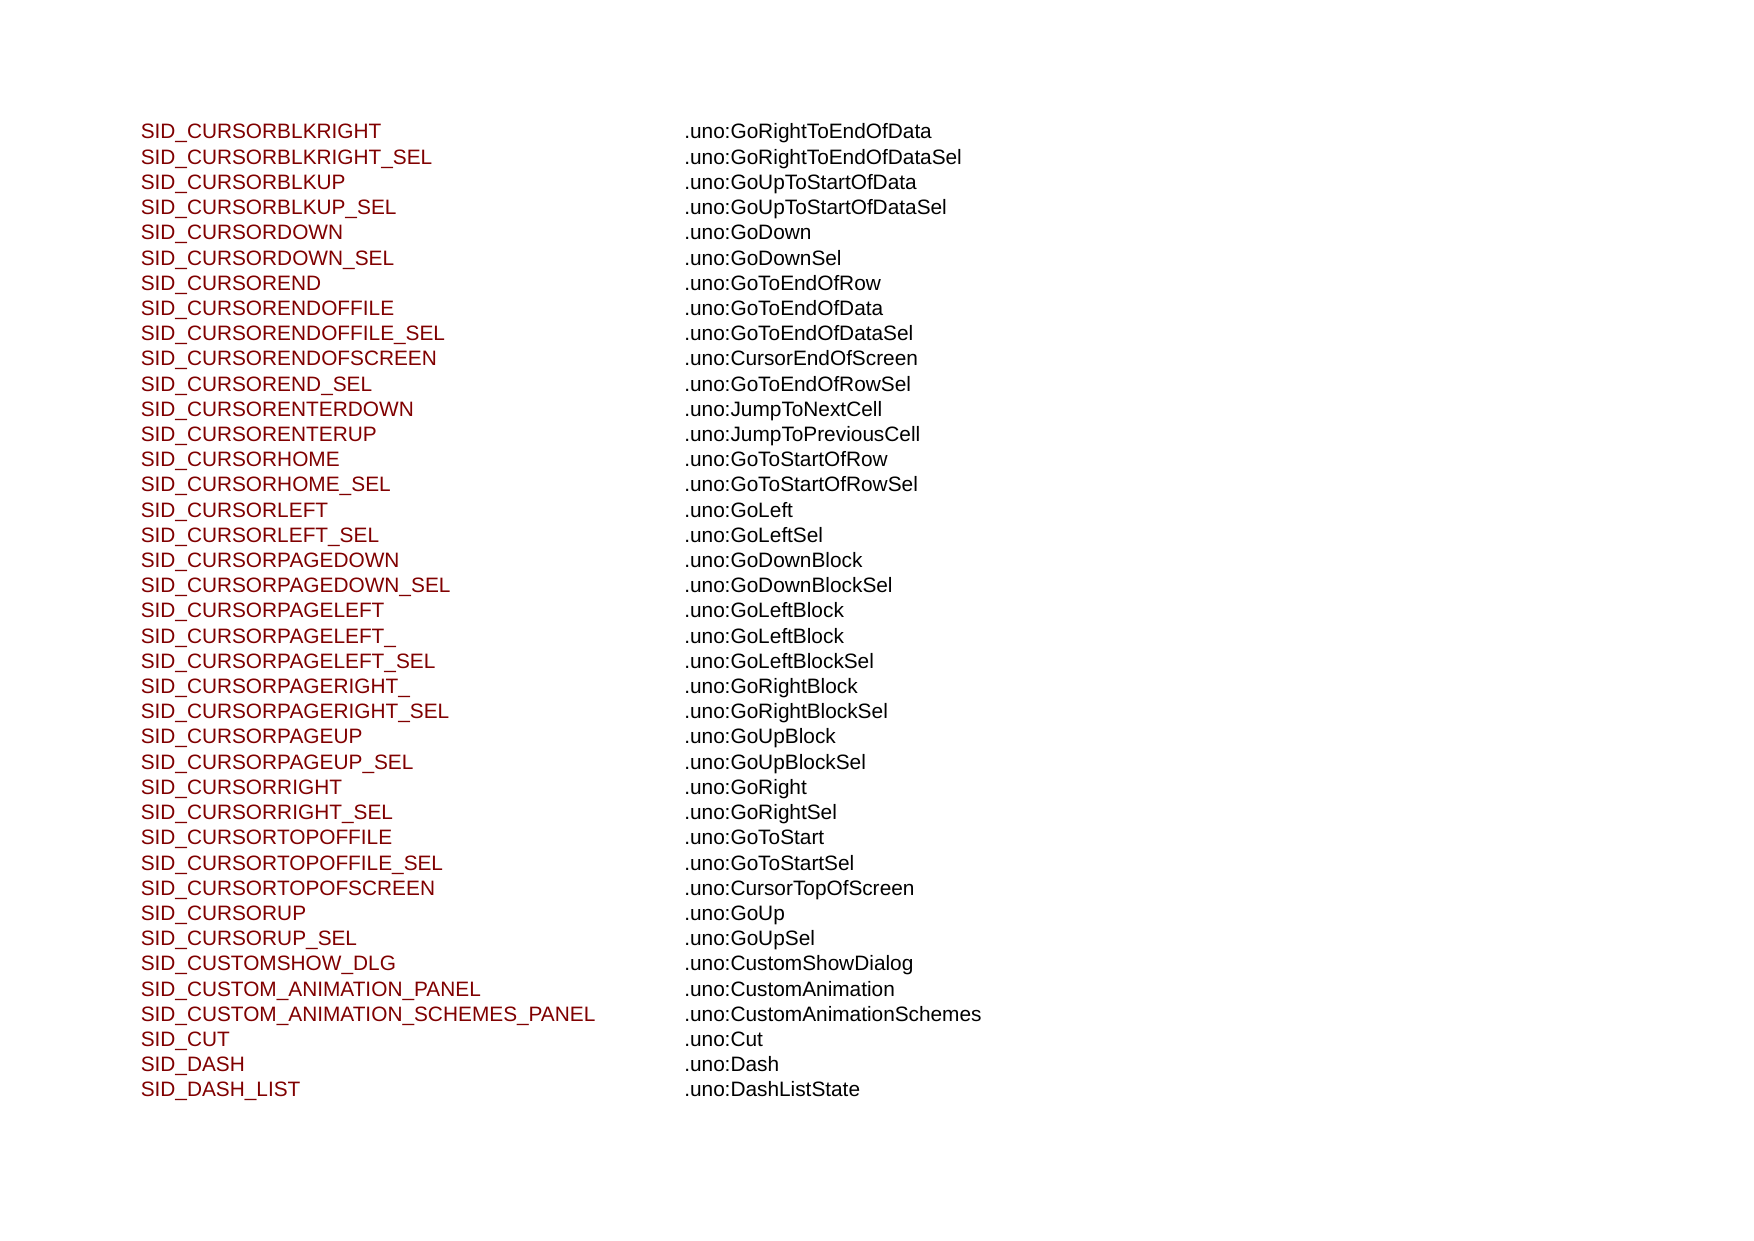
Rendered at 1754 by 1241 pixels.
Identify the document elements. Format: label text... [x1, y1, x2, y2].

table_cell [1084, 774, 1616, 799]
table_cell .uno:GoToStart [681, 824, 1084, 849]
table_cell [1084, 446, 1616, 471]
table_cell SID_CURSORUP [138, 900, 681, 925]
table_cell SID_CURSORENTERUP [138, 421, 681, 446]
table_cell [1084, 345, 1616, 370]
table_cell [1084, 824, 1616, 849]
table_cell SID_CURSORPAGERIGHT_SEL [138, 698, 681, 723]
table_cell .uno:Dash [681, 1051, 1084, 1076]
table_cell .uno:GoToStartOfRow [681, 446, 1084, 471]
table_cell SID_CURSORPAGEDOWN [138, 547, 681, 572]
table_cell .uno:GoToEndOfData [681, 295, 1084, 320]
table_cell SID_CURSORPAGELEFT [138, 597, 681, 622]
table_cell [1084, 118, 1616, 143]
table_cell .uno:CustomAnimationSchemes [681, 1000, 1084, 1026]
table_cell [1084, 1076, 1616, 1101]
table_cell [1084, 370, 1616, 395]
table_cell SID_CURSORPAGELEFT_ [138, 622, 681, 647]
table_cell .uno:GoDownBlockSel [681, 572, 1084, 597]
table_cell [1084, 723, 1616, 748]
table_cell .uno:GoLeft [681, 496, 1084, 521]
table_cell SID_CURSORENDOFFILE_SEL [138, 320, 681, 345]
table_cell .uno:GoDownSel [681, 244, 1084, 269]
table_cell [1084, 244, 1616, 269]
table_cell SID_CURSORTOPOFSCREEN [138, 874, 681, 899]
table_cell .uno:GoRightBlockSel [681, 698, 1084, 723]
table_cell SID_CURSORHOME_SEL [138, 471, 681, 496]
table_cell .uno:GoRightToEndOfDataSel [681, 143, 1084, 168]
table_cell .uno:GoToStartSel [681, 849, 1084, 874]
table_cell SID_CURSOREND_SEL [138, 370, 681, 395]
table_cell .uno:GoToEndOfRow [681, 269, 1084, 294]
table_cell .uno:GoRightSel [681, 799, 1084, 824]
table_cell .uno:GoUpBlockSel [681, 748, 1084, 773]
table_cell .uno:Cut [681, 1026, 1084, 1051]
table_cell SID_CURSORPAGELEFT_SEL [138, 648, 681, 673]
table_cell [1084, 295, 1616, 320]
table_cell SID_CURSORPAGEDOWN_SEL [138, 572, 681, 597]
table_cell [1084, 950, 1616, 975]
table_cell .uno:CustomShowDialog [681, 950, 1084, 975]
table_cell [1084, 849, 1616, 874]
table_cell .uno:GoLeftBlockSel [681, 648, 1084, 673]
table_cell .uno:GoToStartOfRowSel [681, 471, 1084, 496]
table_cell [1084, 143, 1616, 168]
table_cell [1084, 169, 1616, 194]
table_cell SID_CUSTOMSHOW_DLG [138, 950, 681, 975]
table_cell SID_CURSOREND [138, 269, 681, 294]
table_cell [1084, 521, 1616, 547]
table_cell [1084, 269, 1616, 294]
table_cell [1084, 1000, 1616, 1026]
table_cell SID_CURSORPAGEUP [138, 723, 681, 748]
table_cell SID_DASH [138, 1051, 681, 1076]
table_cell SID_CURSORRIGHT_SEL [138, 799, 681, 824]
table_cell SID_CUT [138, 1026, 681, 1051]
table_cell [1084, 496, 1616, 521]
table_cell .uno:GoRightBlock [681, 673, 1084, 698]
table_cell .uno:GoUpBlock [681, 723, 1084, 748]
table_cell SID_CURSORBLKUP_SEL [138, 194, 681, 219]
table_cell [1084, 597, 1616, 622]
table_cell [1084, 673, 1616, 698]
table_cell SID_CURSORLEFT_SEL [138, 521, 681, 547]
table_cell [1084, 471, 1616, 496]
table_cell SID_CURSORBLKRIGHT [138, 118, 681, 143]
table_cell .uno:GoLeftBlock [681, 622, 1084, 647]
table_cell [1084, 648, 1616, 673]
table_cell SID_CURSORENDOFFILE [138, 295, 681, 320]
table_cell [1084, 421, 1616, 446]
table_cell SID_CURSORTOPOFFILE_SEL [138, 849, 681, 874]
table_cell [1084, 975, 1616, 1000]
table_cell SID_CURSORENTERDOWN [138, 395, 681, 421]
table_cell [1084, 572, 1616, 597]
table_cell SID_DASH_LIST [138, 1076, 681, 1101]
table_cell .uno:GoDown [681, 219, 1084, 244]
table_cell [1084, 748, 1616, 773]
table_cell SID_CURSORDOWN_SEL [138, 244, 681, 269]
table_cell SID_CURSORENDOFSCREEN [138, 345, 681, 370]
table_cell [1084, 395, 1616, 421]
table_cell .uno:CustomAnimation [681, 975, 1084, 1000]
table_cell .uno:GoUp [681, 900, 1084, 925]
table_cell .uno:GoUpSel [681, 925, 1084, 950]
table_cell [1084, 1051, 1616, 1076]
table_cell .uno:GoRightToEndOfData [681, 118, 1084, 143]
table_cell [1084, 900, 1616, 925]
table_cell SID_CURSORBLKUP [138, 169, 681, 194]
table_cell SID_CURSORRIGHT [138, 774, 681, 799]
table_cell SID_CURSORTOPOFFILE [138, 824, 681, 849]
table_cell [1084, 799, 1616, 824]
table_cell .uno:GoUpToStartOfData [681, 169, 1084, 194]
table_cell [1084, 874, 1616, 899]
table_cell .uno:GoLeftSel [681, 521, 1084, 547]
table_cell .uno:GoLeftBlock [681, 597, 1084, 622]
table_cell SID_CUSTOM_ANIMATION_SCHEMES_PANEL [138, 1000, 681, 1026]
table_cell [1084, 547, 1616, 572]
table_cell .uno:CursorEndOfScreen [681, 345, 1084, 370]
table_cell SID_CURSORBLKRIGHT_SEL [138, 143, 681, 168]
table_cell [1084, 622, 1616, 647]
table_cell SID_CURSORPAGERIGHT_ [138, 673, 681, 698]
table_cell SID_CURSORLEFT [138, 496, 681, 521]
table_cell .uno:GoToEndOfDataSel [681, 320, 1084, 345]
table_cell .uno:JumpToNextCell [681, 395, 1084, 421]
table_cell [1084, 698, 1616, 723]
table_cell .uno:JumpToPreviousCell [681, 421, 1084, 446]
table_cell [1084, 320, 1616, 345]
table_cell .uno:GoRight [681, 774, 1084, 799]
table_cell SID_CURSORHOME [138, 446, 681, 471]
table_cell .uno:GoDownBlock [681, 547, 1084, 572]
table_cell SID_CURSORPAGEUP_SEL [138, 748, 681, 773]
table_cell .uno:GoUpToStartOfDataSel [681, 194, 1084, 219]
table_cell [1084, 194, 1616, 219]
table_cell SID_CURSORDOWN [138, 219, 681, 244]
table_cell [1084, 219, 1616, 244]
table_cell .uno:GoToEndOfRowSel [681, 370, 1084, 395]
table_cell [1084, 1026, 1616, 1051]
table_cell .uno:DashListState [681, 1076, 1084, 1101]
table_cell SID_CURSORUP_SEL [138, 925, 681, 950]
table_cell .uno:CursorTopOfScreen [681, 874, 1084, 899]
table_cell [1084, 925, 1616, 950]
table_cell SID_CUSTOM_ANIMATION_PANEL [138, 975, 681, 1000]
